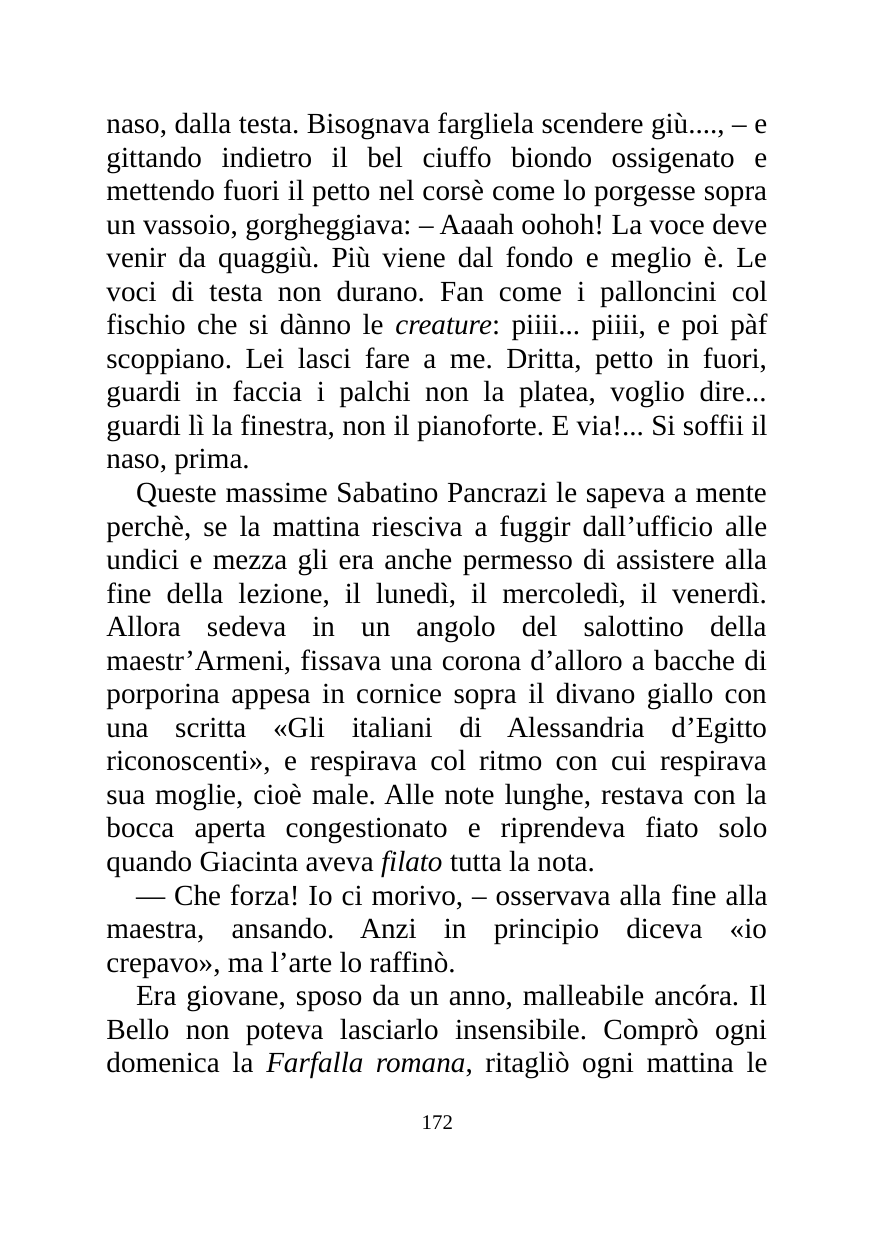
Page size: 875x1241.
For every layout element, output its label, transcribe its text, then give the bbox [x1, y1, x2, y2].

text Era giovane, sposo da un anno, malleabile ancóra. Il Bello non poteva lasciarlo insensibile. Comprò ogni domenica la Farfalla romana, ritagliò ogni mattina le [106, 978, 768, 1079]
text Queste massime Sabatino Pancrazi le sapeva a mente perchè, se la mattina riesciva a fuggir dall’ufficio alle undici e mezza gli era anche permesso di assistere alla fine della lezione, il lunedì, il mercoledì, il venerdì. Allora sedeva in un angolo del salottino della maestr’Armeni, fissava una corona d’alloro a bacche di porporina appesa in cornice sopra il divano giallo con una scritta «Gli italiani di Alessandria d’Egitto riconoscenti», e respirava col ritmo con cui respirava sua moglie, cioè male. Alle note lunghe, restava con la bocca aperta congestionato e riprendeva fiato solo quando Giacinta aveva filato tutta la nota. [106, 475, 768, 878]
text — Che forza! Io ci morivo, – osservava alla fine alla maestra, ansando. Anzi in principio diceva «io crepavo», ma l’arte lo raffinò. [106, 878, 768, 978]
text naso, dalla testa. Bisognava fargliela scendere giù...., – e gittando indietro il bel ciuffo biondo ossigenato e mettendo fuori il petto nel corsè come lo porgesse sopra un vassoio, gorgheggiava: – Aaaah oohoh! La voce deve venir da quaggiù. Più viene dal fondo e meglio è. Le voci di testa non durano. Fan come i palloncini col fischio che si dànno le creature: piiii... piiii, e poi pàf scoppiano. Lei lasci fare a me. Dritta, petto in fuori, guardi in faccia i palchi non la platea, voglio dire... guardi lì la finestra, non il pianoforte. E via!... Si soffii il naso, prima. [106, 106, 768, 475]
